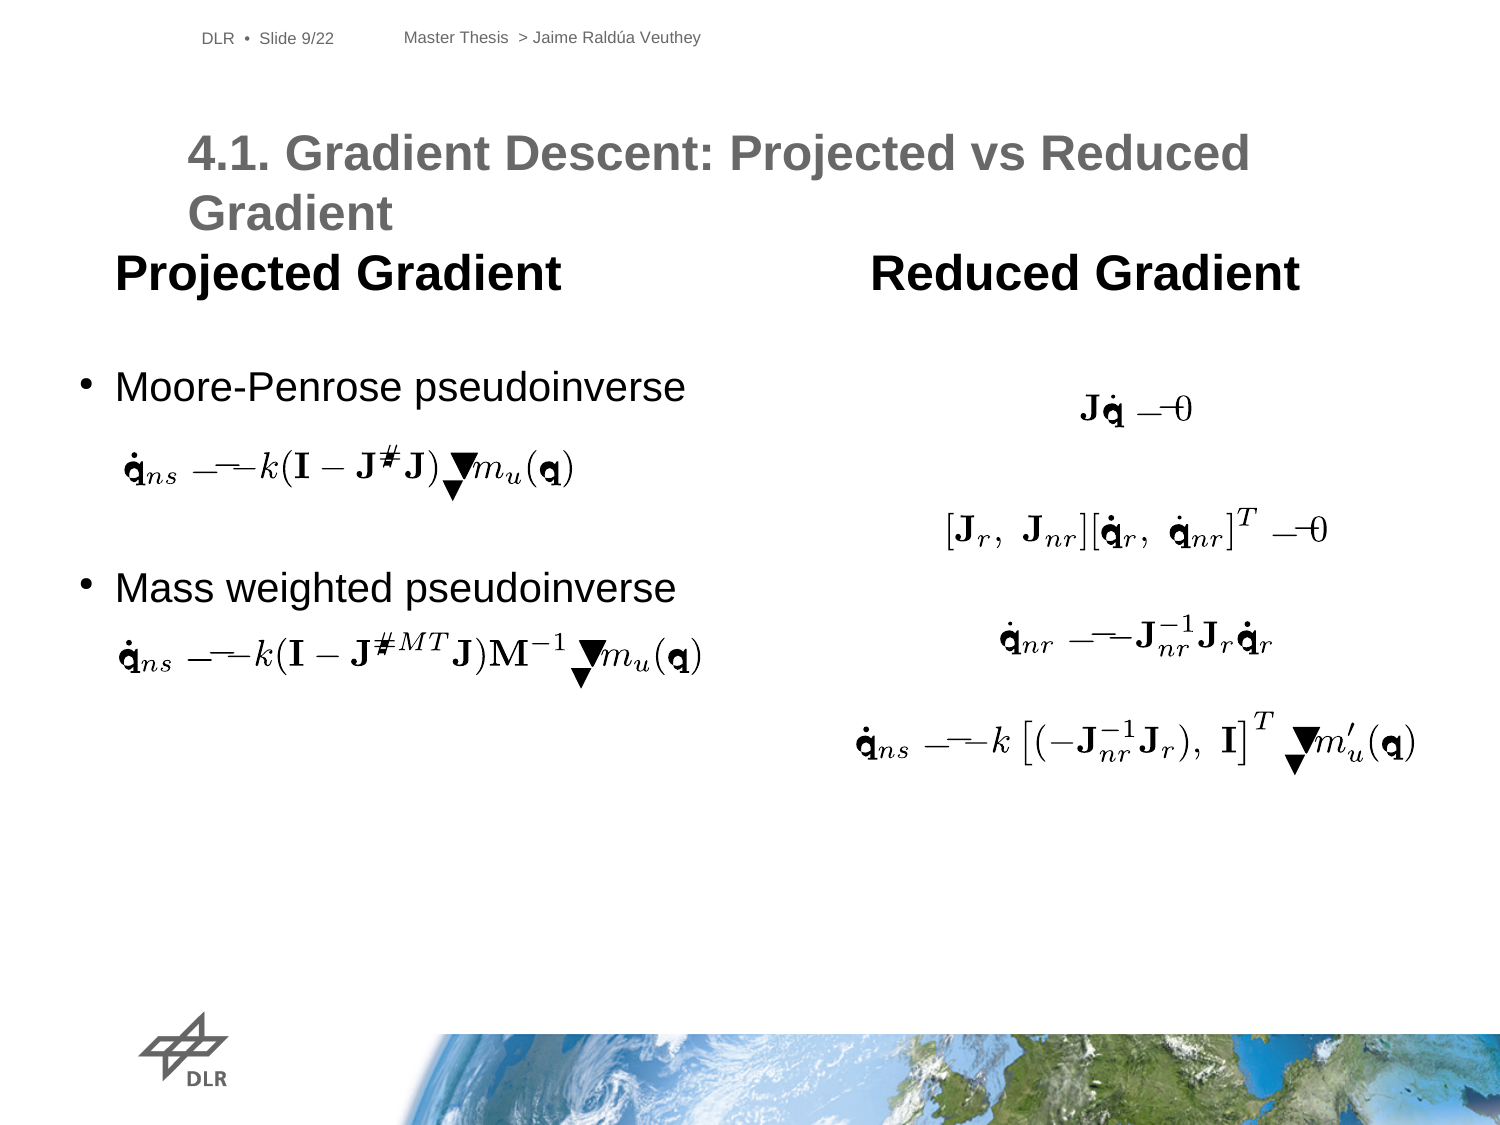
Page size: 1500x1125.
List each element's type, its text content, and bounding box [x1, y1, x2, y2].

text_box [854, 711, 1418, 776]
text_box [1079, 394, 1193, 428]
text_box [123, 444, 576, 502]
title 4.1. Gradient Descent: Projected vs Reduced Gradient [187, 120, 1392, 241]
picture [0, 1007, 1500, 1125]
text_box [117, 632, 704, 689]
list Projected Gradient Moore-Penrose pseudoinverse Mass weighted pseudoinverse [75, 239, 688, 893]
text_box [944, 507, 1329, 551]
list Reduced Gradient [830, 239, 1443, 893]
text_box [998, 614, 1274, 657]
